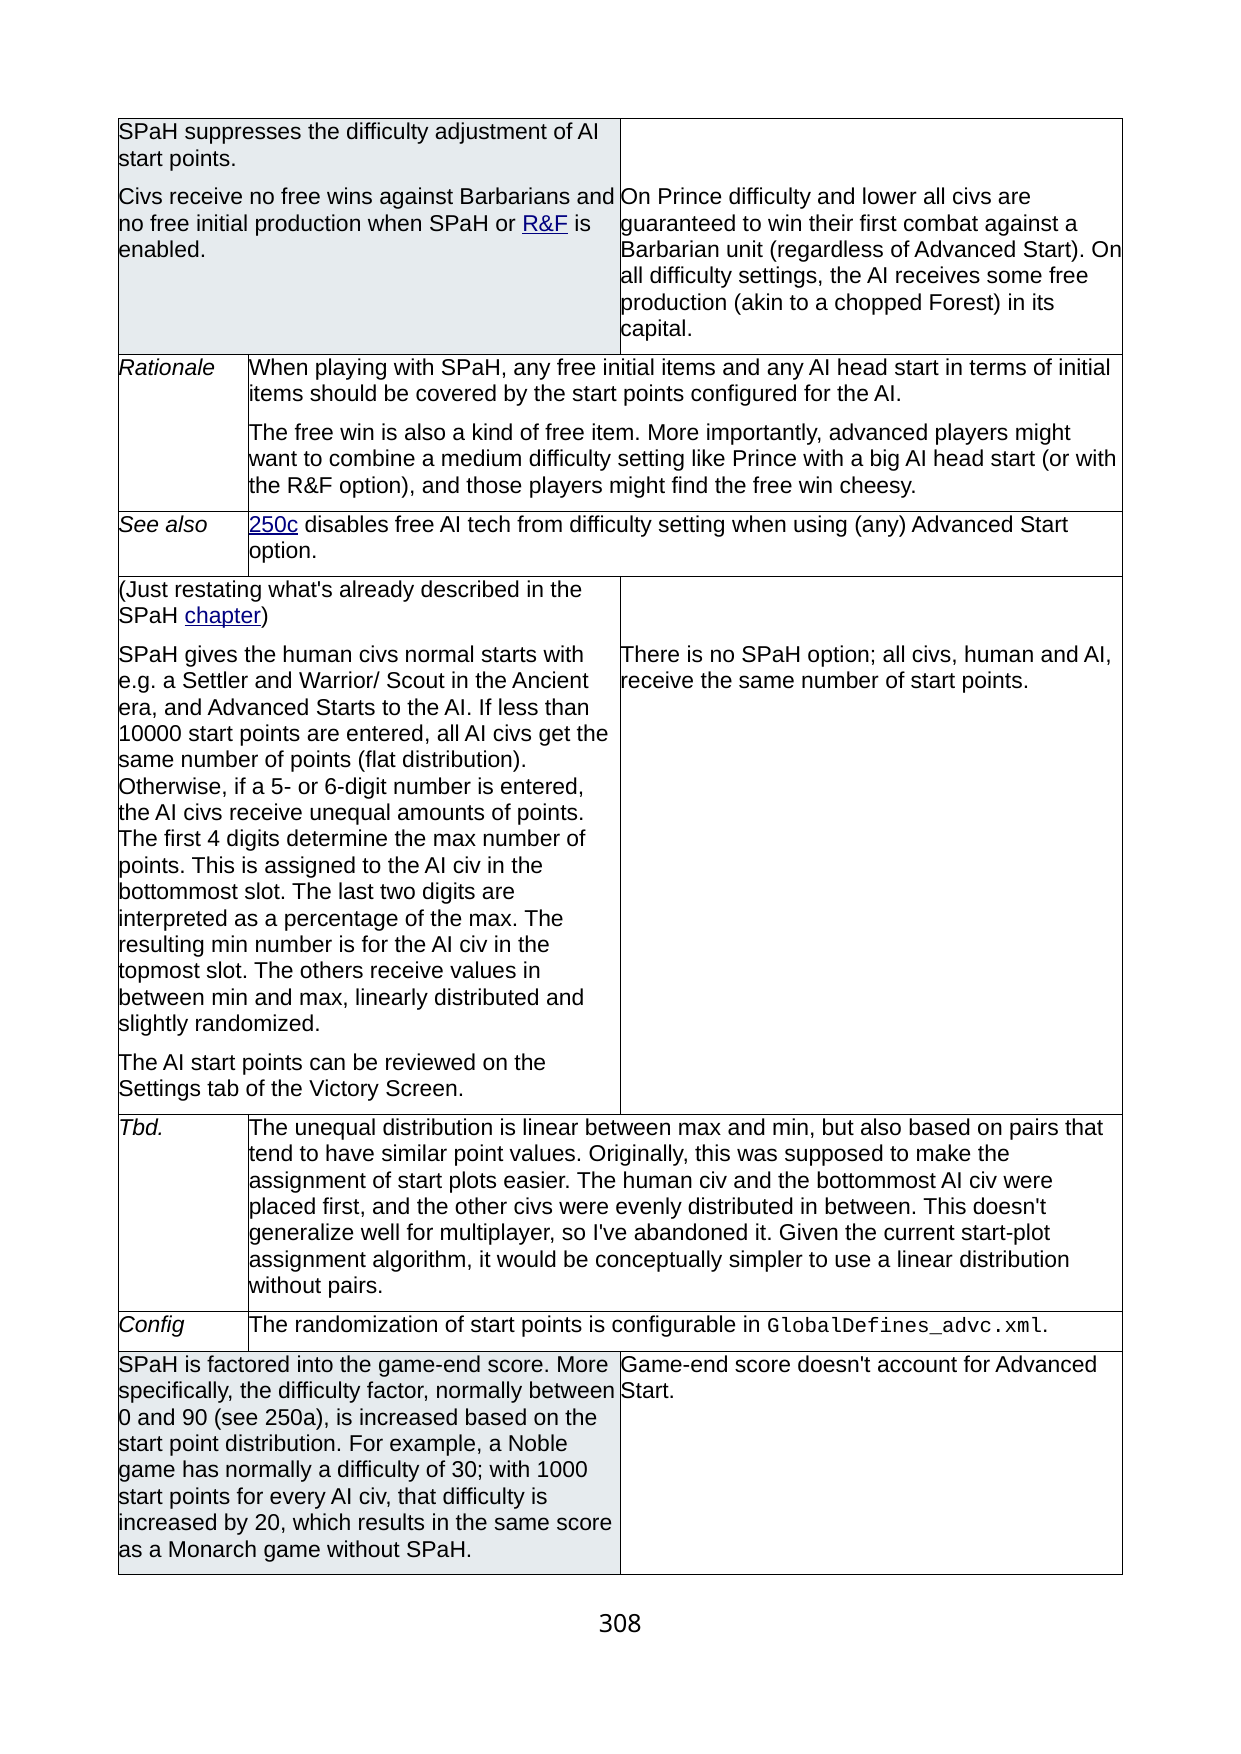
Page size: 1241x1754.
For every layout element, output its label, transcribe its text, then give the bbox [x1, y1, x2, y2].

table_cell The unequal distribution is linear between max and min, but also based on pairs that tend to have similar point values. Originally, this was supposed to make the assignment of start plots easier. The human civ and the bottommost AI civ were placed first, and the other civs were evenly distributed in between. This doesn't generalize well for multiplayer, so I've abandoned it. Given the current start-plot assignment algorithm, it would be conceptually simpler to use a linear distribution without pairs. [249, 1115, 1122, 1311]
table_cell See also [119, 512, 248, 576]
table_cell The randomization of start points is configurable in GlobalDefines_advc.xml. [249, 1312, 1122, 1351]
table_cell SPaH suppresses the difficulty adjustment of AI start points. Civs receive no free wins against Barbarians and no free initial production when SPaH or R&F is enabled. [119, 119, 620, 354]
table_cell Rationale [119, 355, 248, 511]
table_cell Tbd. [119, 1115, 248, 1311]
table_cell 250c disables free AI tech from difficulty setting when using (any) Advanced Start option. [249, 512, 1122, 576]
table_cell When playing with SPaH, any free initial items and any AI head start in terms of initial items should be covered by the start points configured for the AI. The free win is also a kind of free item. More importantly, advanced players might want to combine a medium difficulty setting like Prince with a big AI head start (or with the R&F option), and those players might find the free win cheesy. [249, 355, 1122, 511]
table_cell On Prince difficulty and lower all civs are guaranteed to win their first combat against a Barbarian unit (regardless of Advanced Start). On all difficulty settings, the AI receives some free production (akin to a chopped Forest) in its capital. [621, 119, 1122, 354]
table_cell Config [119, 1312, 248, 1351]
table_cell There is no SPaH option; all civs, human and AI, receive the same number of start points. [621, 577, 1122, 1114]
table_cell SPaH is factored into the game-end score. More specifically, the difficulty factor, normally between 0 and 90 (see 250a), is increased based on the start point distribution. For example, a Noble game has normally a difficulty of 30; with 1000 start points for every AI civ, that difficulty is increased by 20, which results in the same score as a Monarch game without SPaH. [119, 1352, 620, 1574]
table_cell (Just restating what's already described in the SPaH chapter) SPaH gives the human civs normal starts with e.g. a Settler and Warrior/ Scout in the Ancient era, and Advanced Starts to the AI. If less than 10000 start points are entered, all AI civs get the same number of points (flat distribution). Otherwise, if a 5- or 6-digit number is entered, the AI civs receive unequal amounts of points. The first 4 digits determine the max number of points. This is assigned to the AI civ in the bottommost slot. The last two digits are interpreted as a percentage of the max. The resulting min number is for the AI civ in the topmost slot. The others receive values in between min and max, linearly distributed and slightly randomized. The AI start points can be reviewed on the Settings tab of the Victory Screen. [119, 577, 620, 1114]
table_cell Game-end score doesn't account for Advanced Start. [621, 1352, 1122, 1574]
